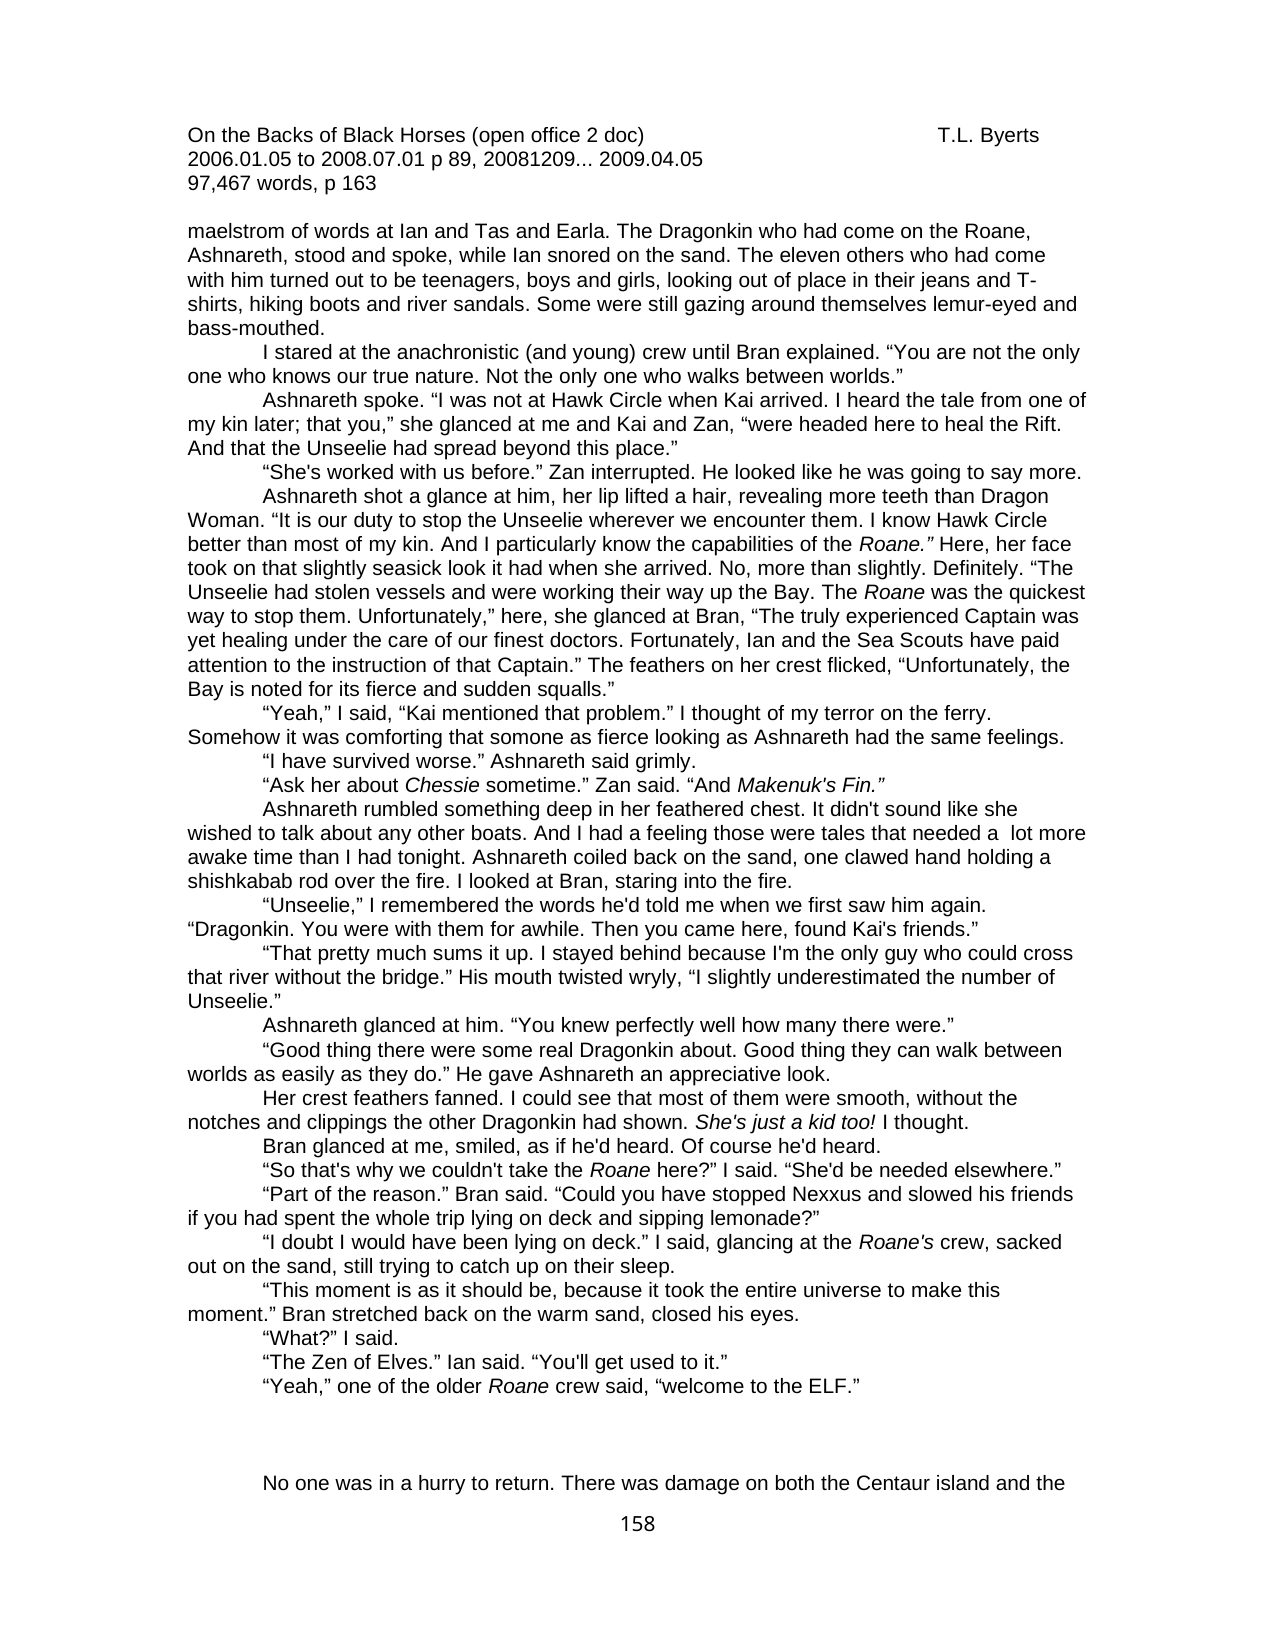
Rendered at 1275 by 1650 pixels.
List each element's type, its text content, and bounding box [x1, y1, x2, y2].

text Ashnareth rumbled something deep in her feathered chest. It didn't sound like she wished to talk about any other boats. And I had a feeling those were tales that needed a lot more awake time than I had tonight. Ashnareth coiled back on the sand, one clawed hand holding a shishkabab rod over the fire. I looked at Bran, staring into the fire. [187, 797, 1087, 893]
text “The Zen of Elves.” Ian said. “You'll get used to it.” [187, 1350, 1087, 1374]
text Bran glanced at me, smiled, as if he'd heard. Of course he'd heard. [187, 1134, 1087, 1158]
text “That pretty much sums it up. I stayed behind because I'm the only guy who could cross that river without the bridge.” His mouth twisted wryly, “I slightly underestimated the number of Unseelie.” [187, 941, 1087, 1013]
text “Unseelie,” I remembered the words he'd told me when we first saw him again. “Dragonkin. You were with them for awhile. Then you came here, found Kai's friends.” [187, 893, 1087, 941]
text Ashnareth glanced at him. “You knew perfectly well how many there were.” [187, 1013, 1087, 1037]
text Ashnareth spoke. “I was not at Hawk Circle when Kai arrived. I heard the tale from one of my kin later; that you,” she glanced at me and Kai and Zan, “were headed here to heal the Rift. And that the Unseelie had spread beyond this place.” [187, 388, 1087, 460]
text “What?” I said. [187, 1326, 1087, 1350]
text “She's worked with us before.” Zan interrupted. He looked like he was going to say more. [187, 460, 1087, 484]
text “Good thing there were some real Dragonkin about. Good thing they can walk between worlds as easily as they do.” He gave Ashnareth an appreciative look. [187, 1037, 1087, 1086]
text Her crest feathers fanned. I could see that most of them were smooth, without the notches and clippings the other Dragonkin had shown. She's just a kid too! I thought. [187, 1086, 1087, 1134]
text “So that's why we couldn't take the Roane here?” I said. “She'd be needed elsewhere.” [187, 1158, 1087, 1182]
text “Part of the reason.” Bran said. “Could you have stopped Nexxus and slowed his friends if you had spent the whole trip lying on deck and sipping lemonade?” [187, 1182, 1087, 1230]
text “I doubt I would have been lying on deck.” I said, glancing at the Roane's crew, sacked out on the sand, still trying to catch up on their sleep. [187, 1230, 1087, 1278]
text “I have survived worse.” Ashnareth said grimly. [187, 749, 1087, 773]
text Ashnareth shot a glance at him, her lip lifted a hair, revealing more teeth than Dragon Woman. “It is our duty to stop the Unseelie wherever we encounter them. I know Hawk Circle better than most of my kin. And I particularly know the capabilities of the Roane.” Here, her face took on that slightly seasick look it had when she arrived. No, more than slightly. Definitely. “The Unseelie had stolen vessels and were working their way up the Bay. The Roane was the quickest way to stop them. Unfortunately,” here, she glanced at Bran, “The truly experienced Captain was yet healing under the care of our finest doctors. Fortunately, Ian and the Sea Scouts have paid attention to the instruction of that Captain.” The feathers on her crest flicked, “Unfortunately, the Bay is noted for its fierce and sudden squalls.” [187, 484, 1087, 701]
text “Yeah,” one of the older Roane crew said, “welcome to the ELF.” [187, 1374, 1087, 1398]
text maelstrom of words at Ian and Tas and Earla. The Dragonkin who had come on the Roane, Ashnareth, stood and spoke, while Ian snored on the sand. The eleven others who had come with him turned out to be teenagers, boys and girls, looking out of place in their jeans and T-shirts, hiking boots and river sandals. Some were still gazing around themselves lemur-eyed and bass-mouthed. [187, 219, 1087, 340]
text “Yeah,” I said, “Kai mentioned that problem.” I thought of my terror on the ferry. Somehow it was comforting that somone as fierce looking as Ashnareth had the same feelings. [187, 701, 1087, 749]
text “This moment is as it should be, because it took the entire universe to make this moment.” Bran stretched back on the warm sand, closed his eyes. [187, 1278, 1087, 1326]
text I stared at the anachronistic (and young) crew until Bran explained. “You are not the only one who knows our true nature. Not the only one who walks between worlds.” [187, 340, 1087, 388]
text No one was in a hurry to return. There was damage on both the Centaur island and the [187, 1471, 1087, 1495]
text “Ask her about Chessie sometime.” Zan said. “And Makenuk's Fin.” [187, 773, 1087, 797]
